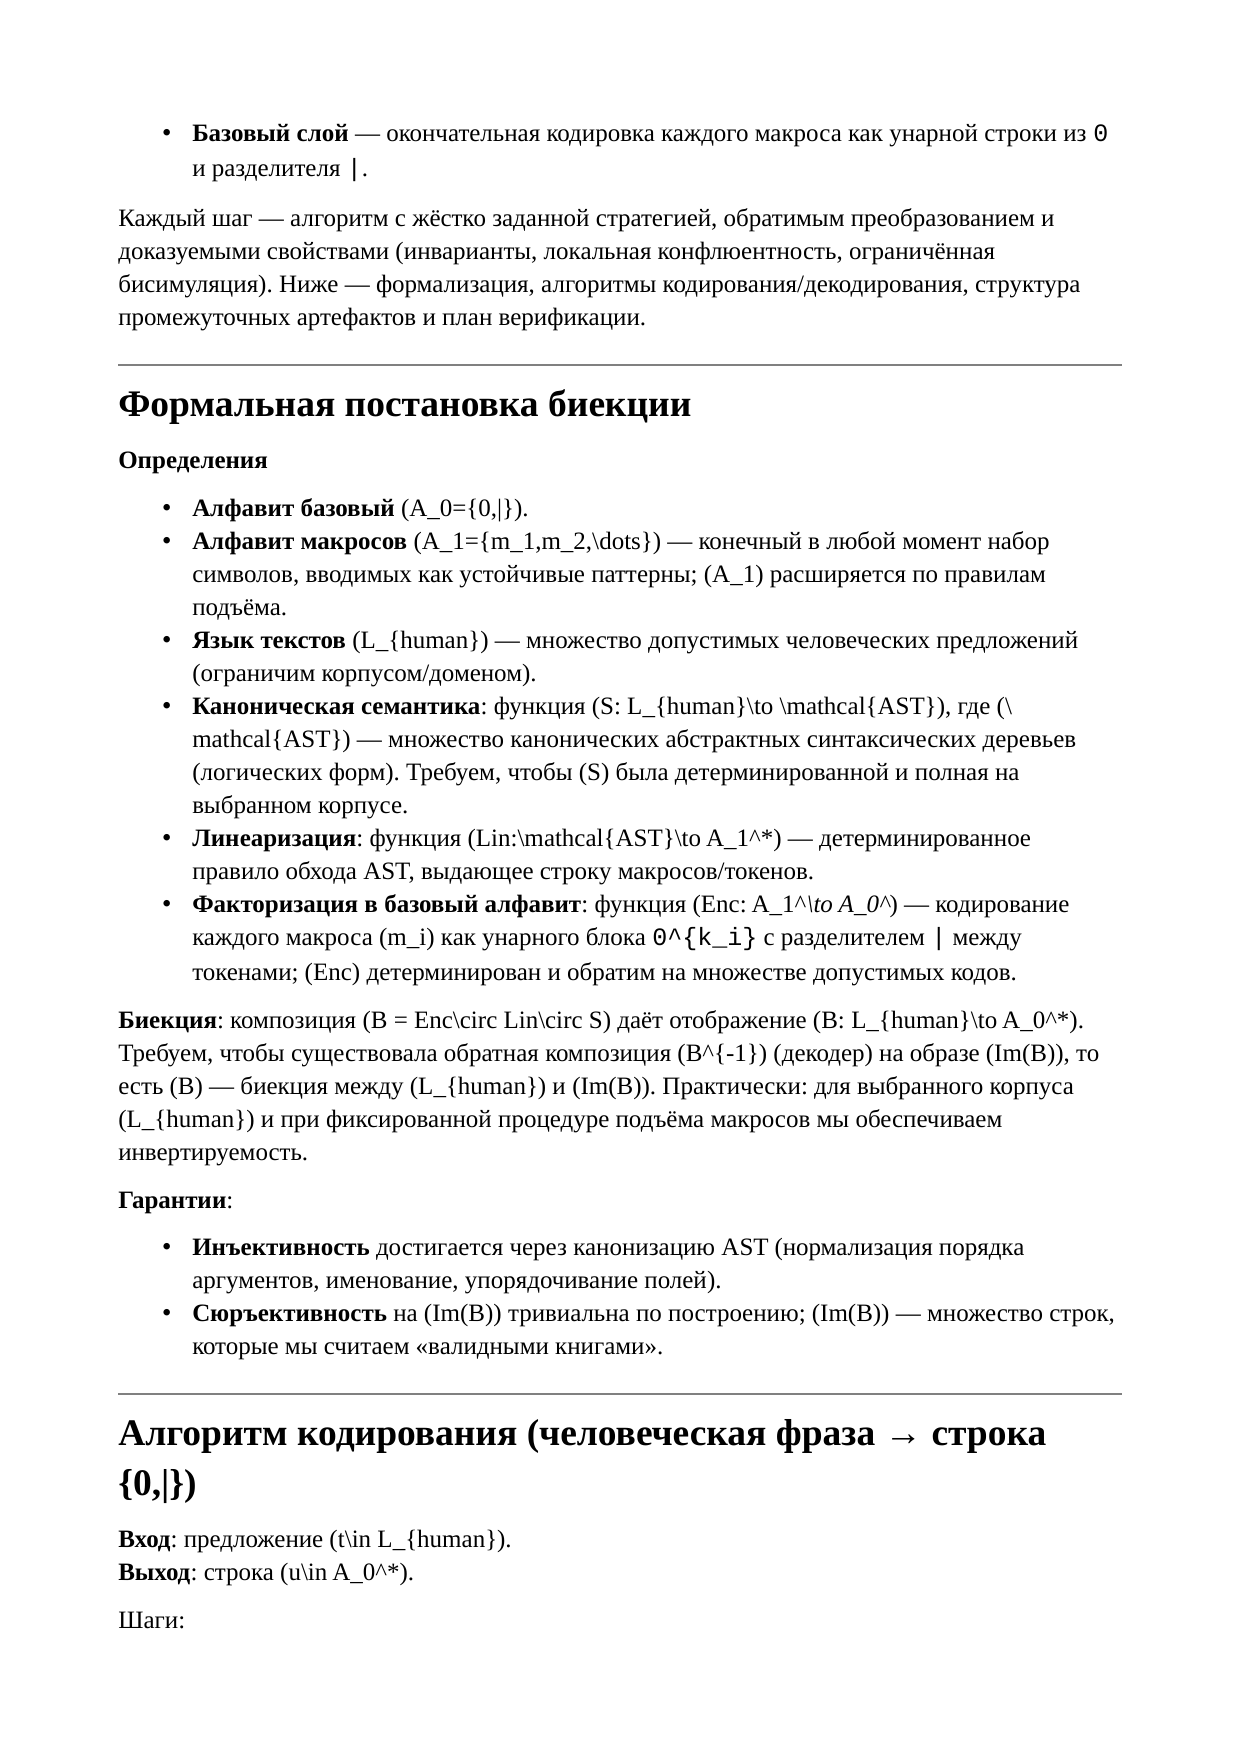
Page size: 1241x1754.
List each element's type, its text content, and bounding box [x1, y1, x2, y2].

list Факторизация в базовый алфавит: функция (Enc: A_1^\to A_0^) — кодирование каждого макроса (m_i) как унарного блока 0^{k_i} с разделителем | между токенами; (Enc) детерминирован и обратим на множестве допустимых кодов. [162, 889, 1122, 986]
list Инъективность достигается через канонизацию AST (нормализация порядка аргументов, именование, упорядочивание полей). [162, 1232, 1122, 1294]
list Каноническая семантика: функция (S: L_{human}\to \mathcal{AST}), где (\mathcal{AST}) — множество канонических абстрактных синтаксических деревьев (логических форм). Требуем, чтобы (S) была детерминированной и полная на выбранном корпусе. [162, 691, 1122, 819]
list Линеаризация: функция (Lin:\mathcal{AST}\to A_1^*) — детерминированное правило обхода AST, выдающее строку макросов/токенов. [162, 823, 1122, 885]
text Вход: предложение (t\in L_{human}). Выход: строка (u\in A_0^*). [118, 1524, 1122, 1586]
text Биекция: композиция (B = Enc\circ Lin\circ S) даёт отображение (B: L_{human}\to A_0^*). Требуем, чтобы существовала обратная композиция (B^{-1}) (декодер) на образе (Im(B)), то есть (B) — биекция между (L_{human}) и (Im(B)). Практически: для выбранного корпуса (L_{human}) и при фиксированной процедуре подъёма макросов мы обеспечиваем инвертируемость. [118, 1005, 1122, 1166]
text Гарантии: [118, 1185, 1122, 1213]
text Шаги: [118, 1605, 1122, 1634]
text Определения [118, 446, 1122, 474]
list Язык текстов (L_{human}) — множество допустимых человеческих предложений (ограничим корпусом/доменом). [162, 625, 1122, 687]
subtitle Формальная постановка биекции [118, 381, 1122, 424]
list Базовый слой — окончательная кодировка каждого макроса как унарной строки из 0 и разделителя |. [162, 118, 1122, 184]
list Сюръективность на (Im(B)) тривиальна по построению; (Im(B)) — множество строк, которые мы считаем «валидными книгами». [162, 1298, 1122, 1360]
list Алфавит макросов (A_1={m_1,m_2,\dots}) — конечный в любой момент набор символов, вводимых как устойчивые паттерны; (A_1) расширяется по правилам подъёма. [162, 526, 1122, 621]
list Алфавит базовый (A_0={0,|}). [162, 493, 1122, 522]
text Каждый шаг — алгоритм с жёстко заданной стратегией, обратимым преобразованием и доказуемыми свойствами (инварианты, локальная конфлюентность, ограничённая бисимуляция). Ниже — формализация, алгоритмы кодирования/декодирования, структура промежуточных артефактов и план верификации. [118, 203, 1122, 331]
subtitle Алгоритм кодирования (человеческая фраза → строка {0,|}) [118, 1411, 1122, 1503]
